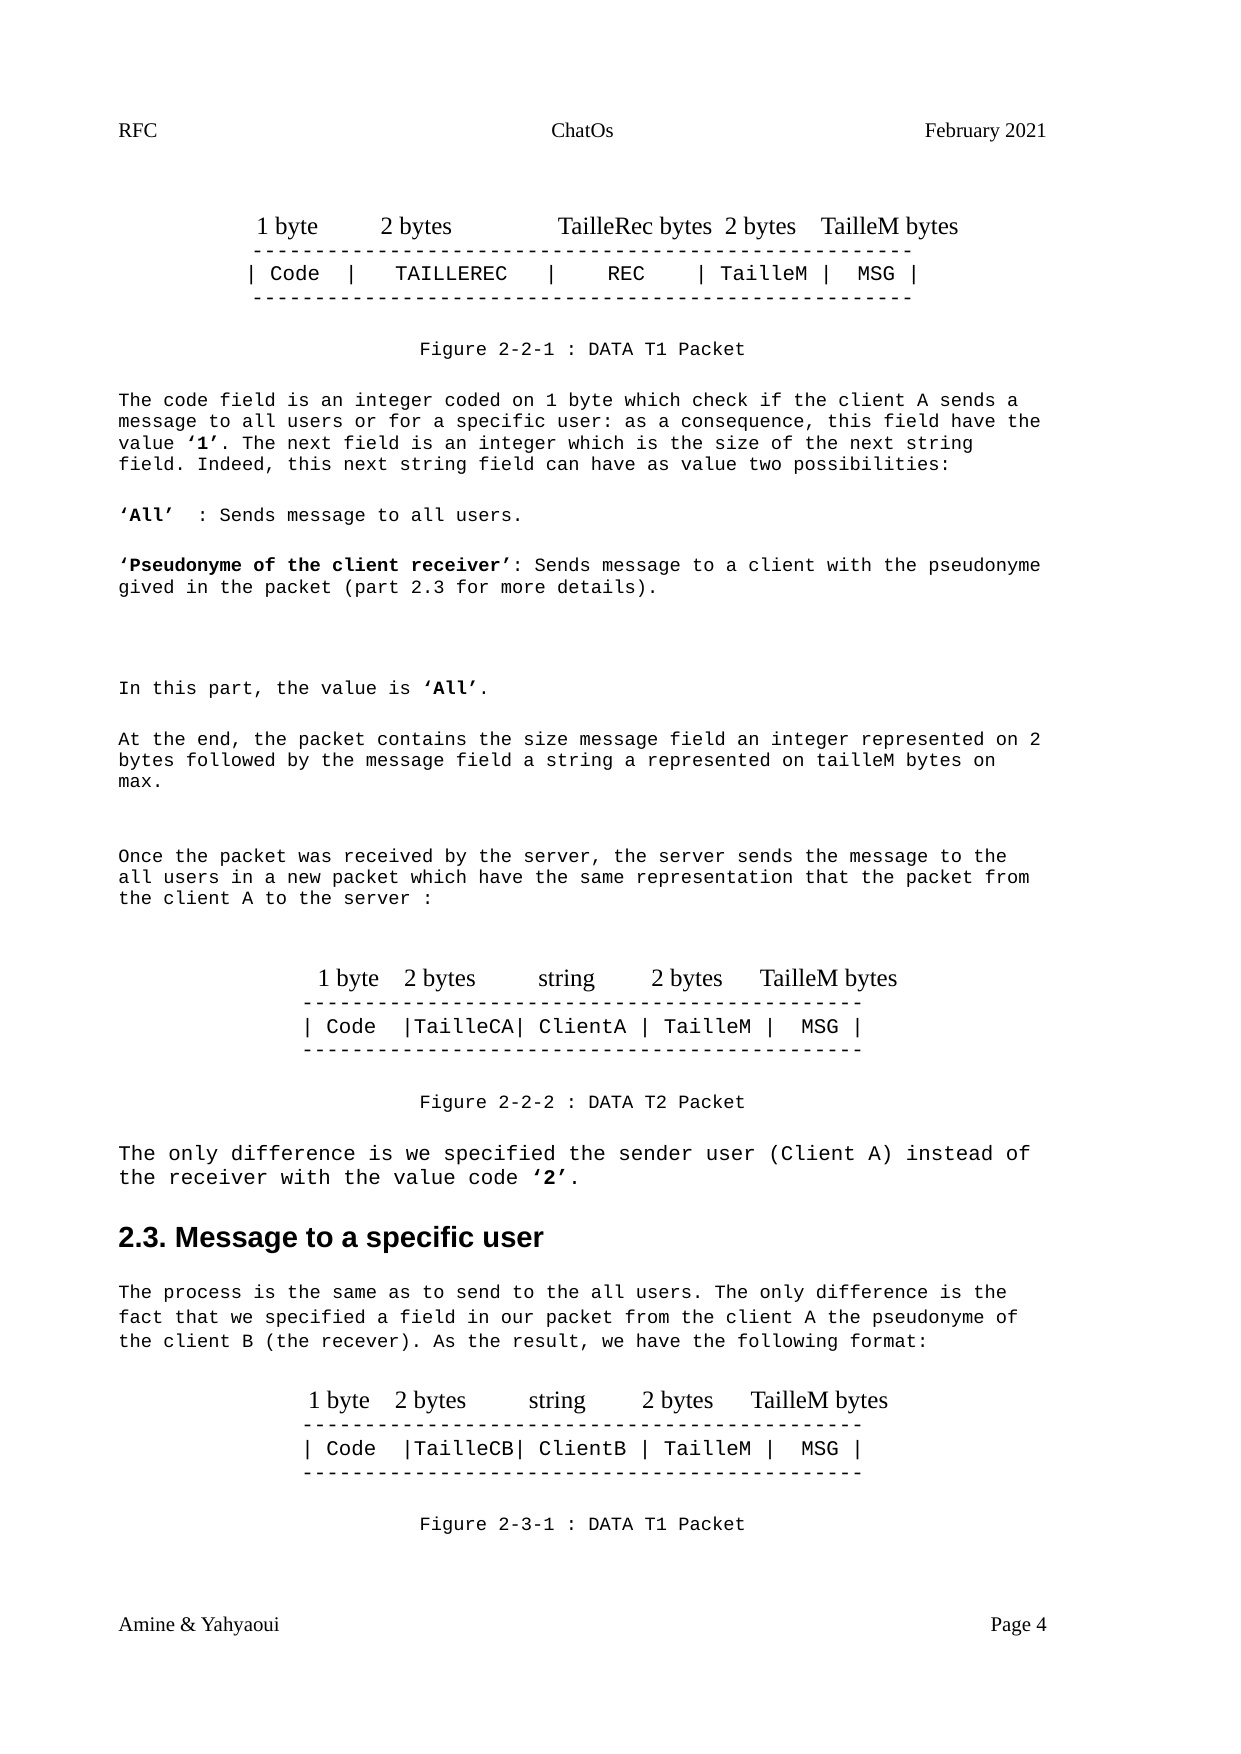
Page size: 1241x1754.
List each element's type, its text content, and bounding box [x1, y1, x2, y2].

text --------------------------------------------- [118, 1414, 1047, 1438]
text --------------------------------------------- [118, 1462, 1047, 1485]
text --------------------------------------------- [118, 992, 1047, 1016]
text ‘Pseudonyme of the client receiver’: Sends message to a client with the pseudonyme gived in the packet (part 2.3 for more details). [118, 556, 1047, 599]
text Figure 2-2-2 : DATA T2 Packet [118, 1092, 1047, 1114]
text 1 byte 2 bytes string 2 bytes TailleM bytes [118, 1386, 1047, 1414]
text At the end, the packet contains the size message field an integer represented on 2 bytes followed by the message field a string a represented on tailleM bytes on max. [118, 729, 1047, 817]
text The process is the same as to send to the all users. The only difference is the fact that we specified a field in our packet from the client A the pseudonyme of the client B (the recever). As the result, we have the following format: [118, 1283, 1047, 1353]
text ----------------------------------------------------- [118, 287, 1047, 311]
text Figure 2-2-1 : DATA T1 Packet [118, 340, 1047, 361]
subtitle 2.3. Message to a specific user [118, 1220, 1047, 1253]
text ----------------------------------------------------- [118, 240, 1047, 263]
text Once the packet was received by the server, the server sends the message to the all users in a new packet which have the same representation that the packet from the client A to the server : [118, 846, 1047, 934]
text ‘All’ : Sends message to all users. [118, 505, 1047, 527]
text 1 byte 2 bytes TailleRec bytes 2 bytes TailleM bytes [118, 211, 1047, 240]
text The code field is an integer coded on 1 byte which check if the client A sends a message to all users or for a specific user: as a consequence, this field have the value ‘1’. The next field is an integer which is the size of the next string field. Indeed, this next string field can have as value two possibilities: [118, 391, 1047, 476]
text In this part, the value is ‘All’. [118, 679, 1047, 700]
text 1 byte 2 bytes string 2 bytes TailleM bytes [118, 963, 1047, 992]
text The only difference is we specified the sender user (Client A) instead of the receiver with the value code ‘2’. [118, 1143, 1047, 1191]
text | Code |TailleCB| ClientB | TailleM | MSG | [118, 1438, 1047, 1462]
text Figure 2-3-1 : DATA T1 Packet [118, 1515, 1047, 1536]
text --------------------------------------------- [118, 1039, 1047, 1063]
text | Code | TAILLEREC | REC | TailleM | MSG | [118, 263, 1047, 287]
text | Code |TailleCA| ClientA | TailleM | MSG | [118, 1016, 1047, 1039]
